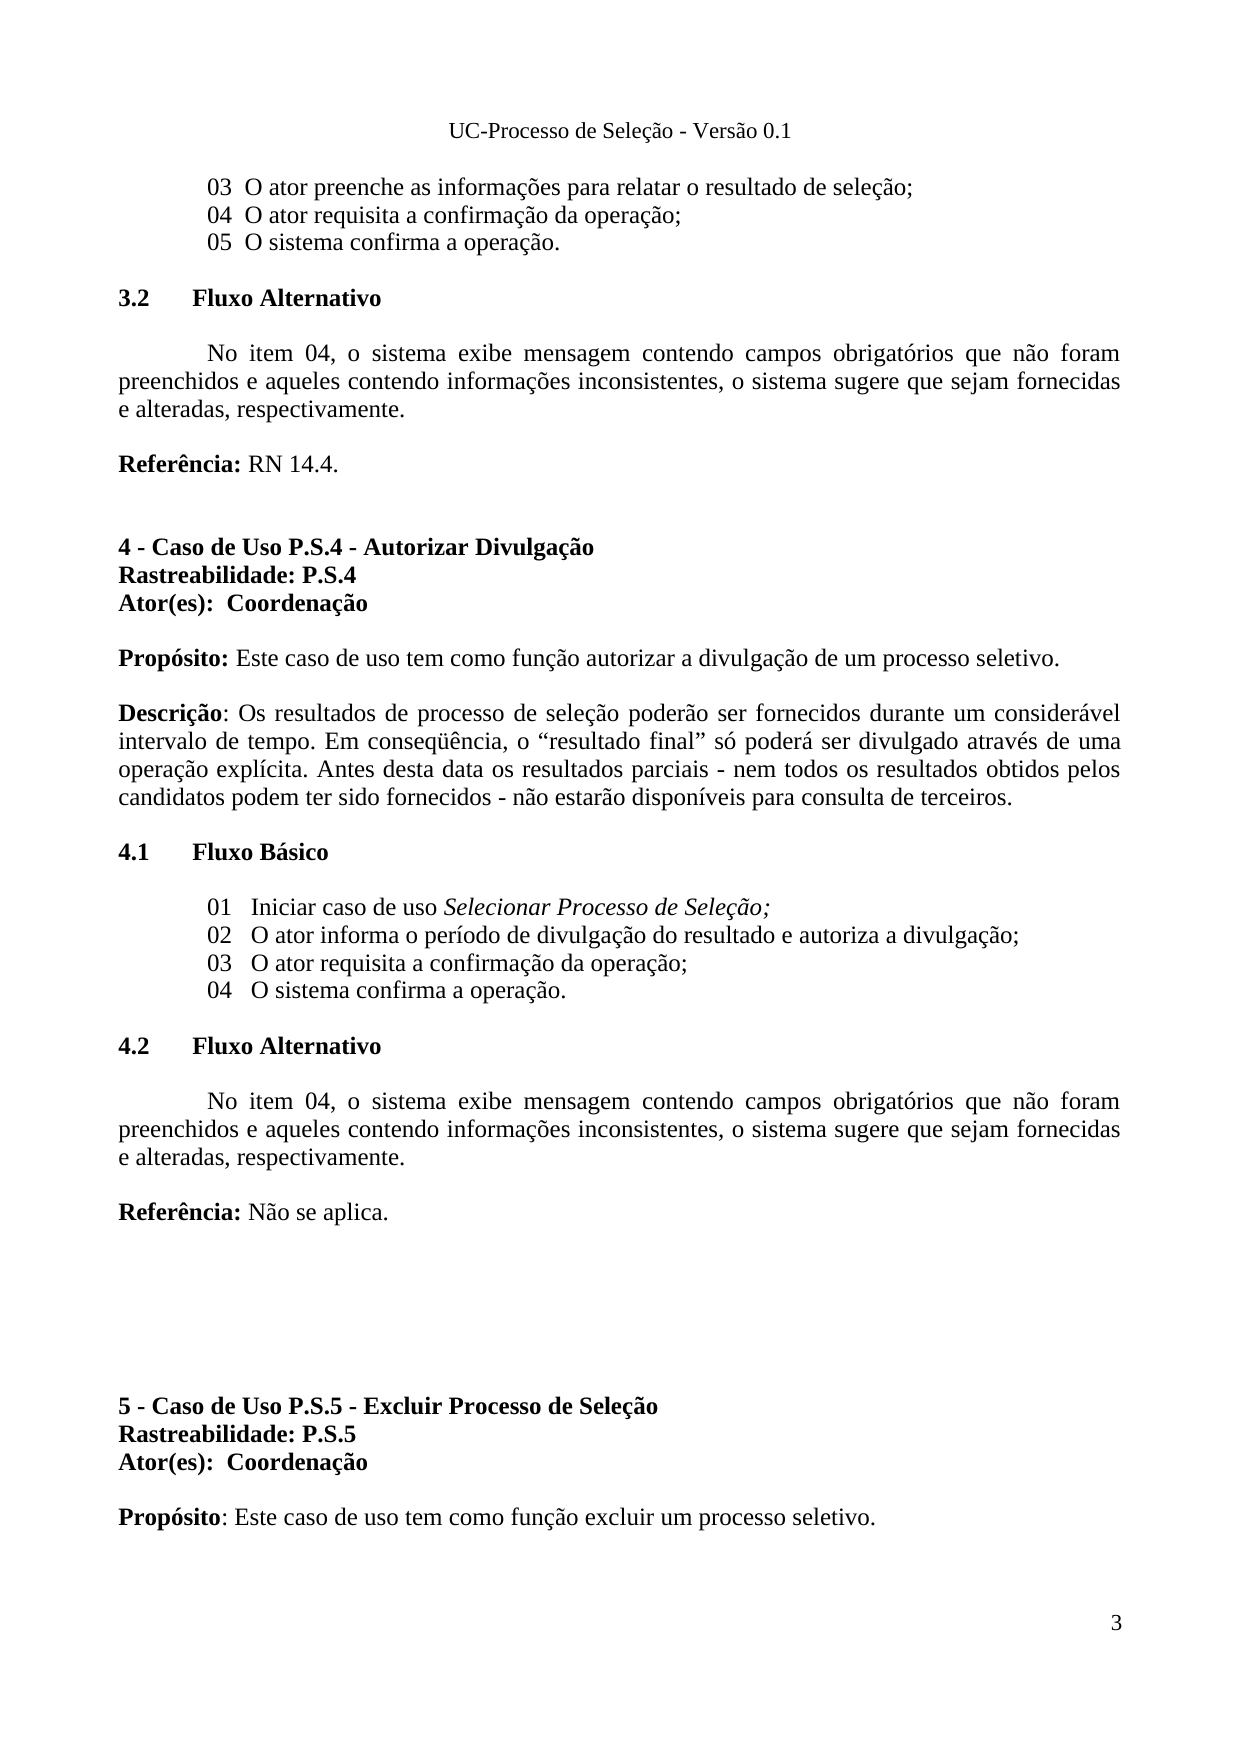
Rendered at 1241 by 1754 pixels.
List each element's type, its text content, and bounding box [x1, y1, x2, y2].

text 4.2 Fluxo Alternativo [118, 1032, 1122, 1060]
text 5 - Caso de Uso P.S.5 - Excluir Processo de Seleção [118, 1392, 1122, 1420]
text No item 04, o sistema exibe mensagem contendo campos obrigatórios que não foram preenchidos e aqueles contendo informações inconsistentes, o sistema sugere que sejam fornecidas e alteradas, respectivamente. [118, 339, 1122, 422]
text 4 - Caso de Uso P.S.4 - Autorizar Divulgação [118, 533, 1122, 561]
text 01 Iniciar caso de uso Selecionar Processo de Seleção; [118, 893, 1122, 921]
text Descrição: Os resultados de processo de seleção poderão ser fornecidos durante um considerável intervalo de tempo. Em conseqüência, o “resultado final” só poderá ser divulgado através de uma operação explícita. Antes desta data os resultados parciais - nem todos os resultados obtidos pelos candidatos podem ter sido fornecidos - não estarão disponíveis para consulta de terceiros. [118, 699, 1122, 810]
text 05 O sistema confirma a operação. [118, 228, 1122, 256]
text No item 04, o sistema exibe mensagem contendo campos obrigatórios que não foram preenchidos e aqueles contendo informações inconsistentes, o sistema sugere que sejam fornecidas e alteradas, respectivamente. [118, 1087, 1122, 1171]
text Propósito: Este caso de uso tem como função autorizar a divulgação de um processo seletivo. [118, 644, 1122, 672]
text Rastreabilidade: P.S.4 [118, 561, 1122, 589]
text Propósito: Este caso de uso tem como função excluir um processo seletivo. [118, 1503, 1122, 1531]
text 04 O ator requisita a confirmação da operação; [118, 201, 1122, 228]
text Ator(es): Coordenação [118, 589, 1122, 616]
text Ator(es): Coordenação [118, 1448, 1122, 1475]
text 03 O ator requisita a confirmação da operação; [118, 949, 1122, 977]
text Rastreabilidade: P.S.5 [118, 1420, 1122, 1448]
text Referência: RN 14.4. [118, 450, 1122, 478]
text 3.2 Fluxo Alternativo [118, 284, 1122, 312]
text 4.1 Fluxo Básico [118, 838, 1122, 866]
text 03 O ator preenche as informações para relatar o resultado de seleção; [118, 173, 1122, 201]
text Referência: Não se aplica. [118, 1198, 1122, 1226]
text 04 O sistema confirma a operação. [118, 977, 1122, 1004]
text 02 O ator informa o período de divulgação do resultado e autoriza a divulgação; [118, 921, 1122, 949]
